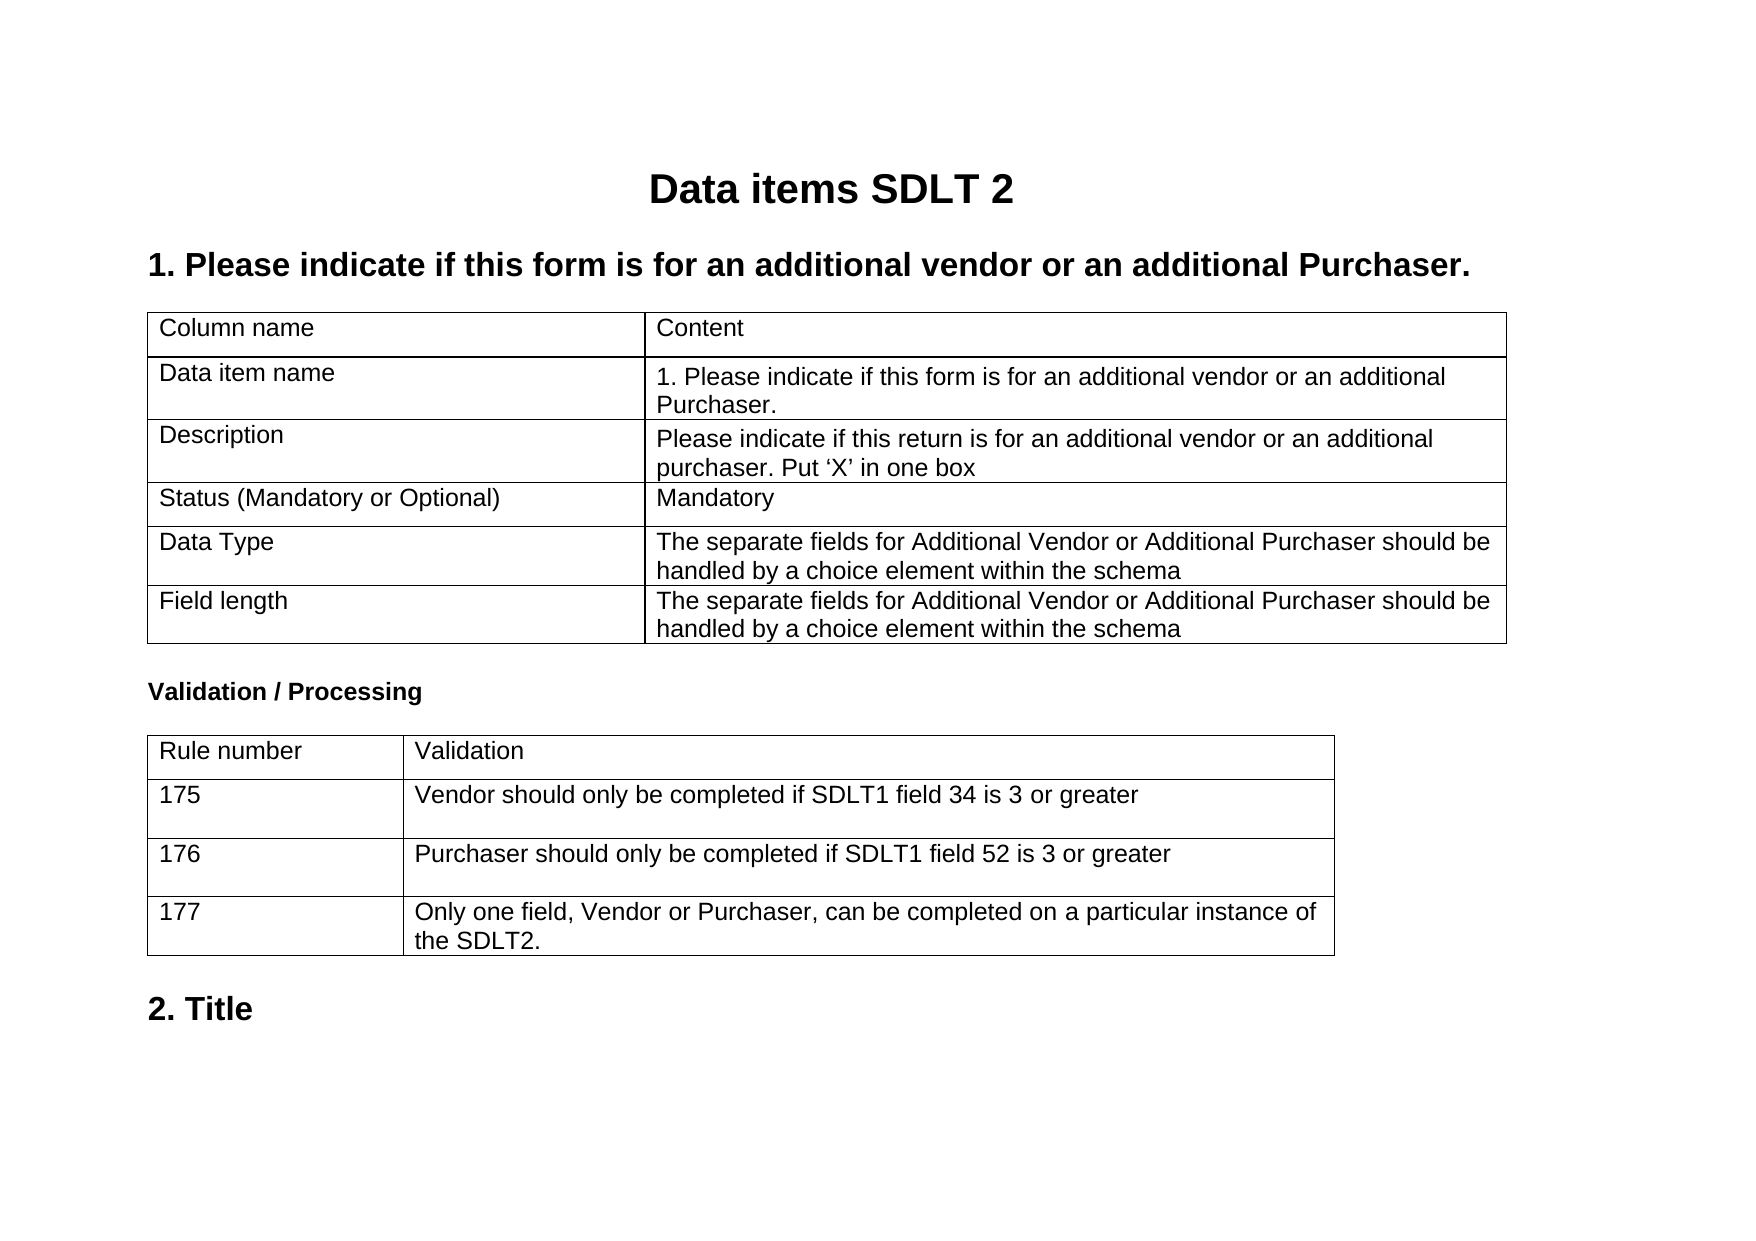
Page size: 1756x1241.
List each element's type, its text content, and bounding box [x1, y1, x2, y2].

table_cell Purchaser should only be completed if SDLT1 field 52 is 3 or greater [404, 839, 1334, 896]
table_cell Data Type [148, 527, 644, 585]
subtitle 2. Title [148, 988, 1515, 1027]
table_cell Field length [148, 586, 644, 643]
table_header Content [646, 313, 1506, 356]
table_cell Mandatory [646, 483, 1506, 526]
table_cell Please indicate if this return is for an additional vendor or an additional purchaser. Put ‘X’ in one box [646, 420, 1506, 482]
table_cell Only one field, Vendor or Purchaser, can be completed on a particular instance of the SDLT2. [404, 897, 1334, 954]
table_cell 176 [148, 839, 403, 896]
table_header Validation [404, 736, 1334, 779]
table_cell The separate fields for Additional Vendor or Additional Purchaser should be handled by a choice element within the schema [646, 586, 1506, 643]
table_cell The separate fields for Additional Vendor or Additional Purchaser should be handled by a choice element within the schema [646, 527, 1506, 585]
table_cell 1. Please indicate if this form is for an additional vendor or an additional Purchaser. [646, 358, 1506, 419]
table_cell Data item name [148, 358, 644, 419]
table_header Rule number [148, 736, 403, 779]
subtitle Data items SDLT 2 [148, 164, 1515, 212]
table_header Column name [148, 313, 644, 356]
table_cell Status (Mandatory or Optional) [148, 483, 644, 526]
table_cell Vendor should only be completed if SDLT1 field 34 is 3 or greater [404, 780, 1334, 837]
table_cell 177 [148, 897, 403, 954]
subtitle Validation / Processing [148, 677, 1515, 706]
table_cell Description [148, 420, 644, 482]
table_cell 175 [148, 780, 403, 837]
subtitle 1. Please indicate if this form is for an additional vendor or an additional Purchaser. [148, 245, 1515, 283]
